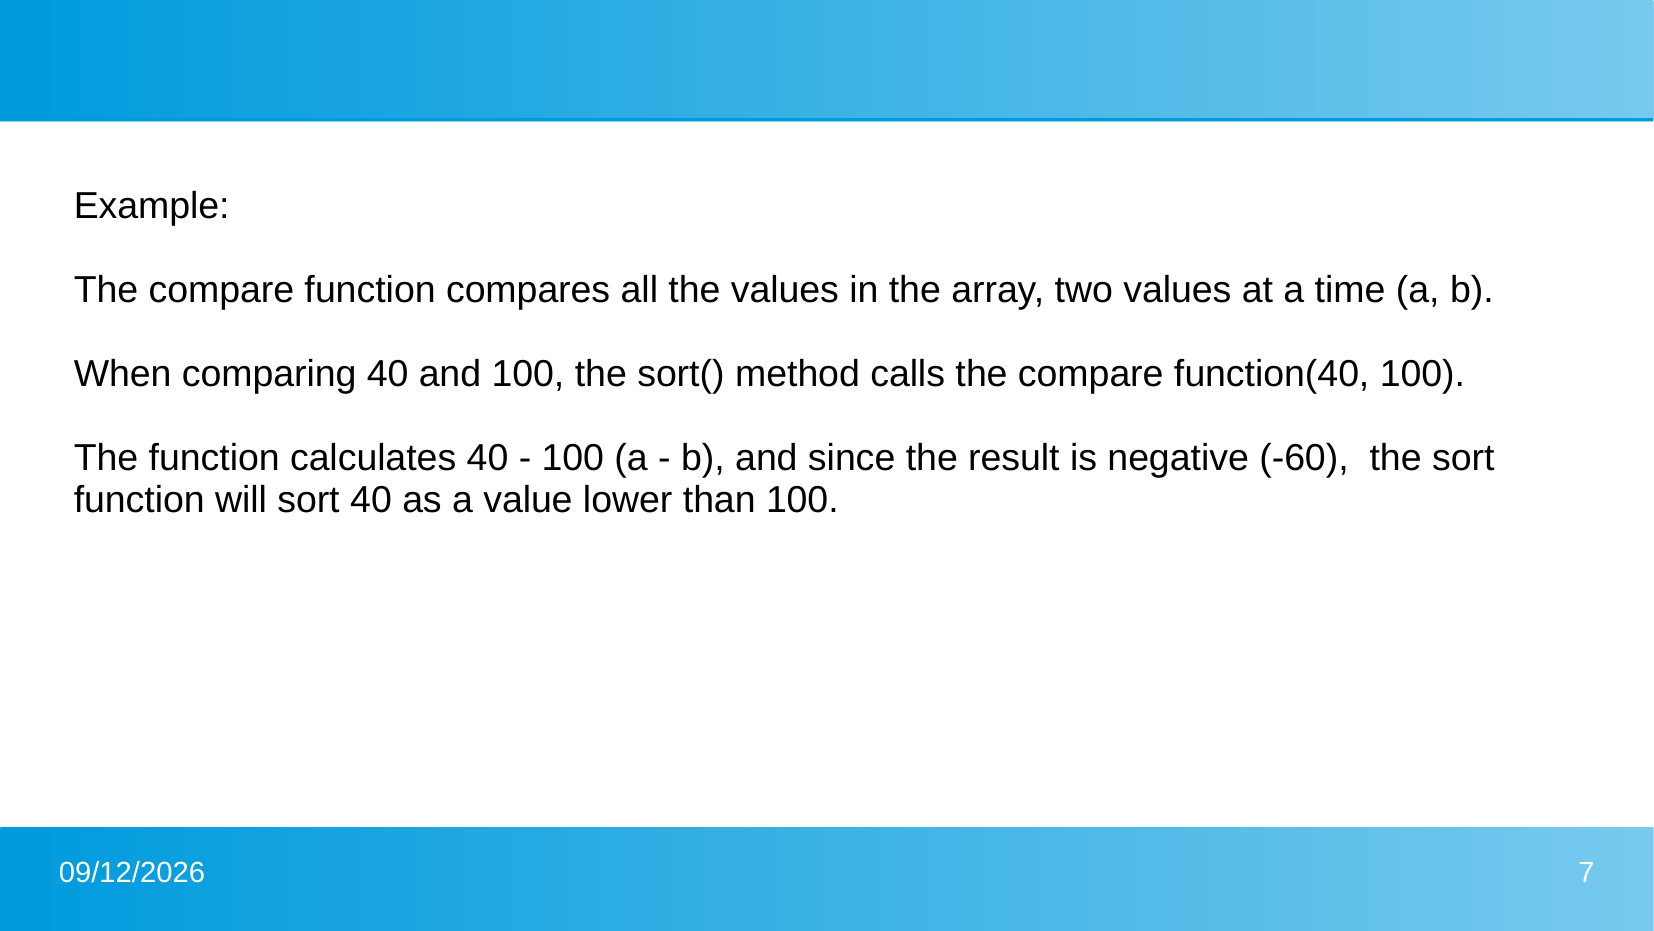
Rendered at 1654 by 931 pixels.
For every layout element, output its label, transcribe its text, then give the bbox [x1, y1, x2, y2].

text_box Example: The compare function compares all the values in the array, two values at a time (a, b). When comparing 40 and 100, the sort() method calls the compare function(40, 100). The function calculates 40 - 100 (a - b), and since the result is negative (-60), the sort function will sort 40 as a value lower than 100. [59, 177, 1536, 528]
